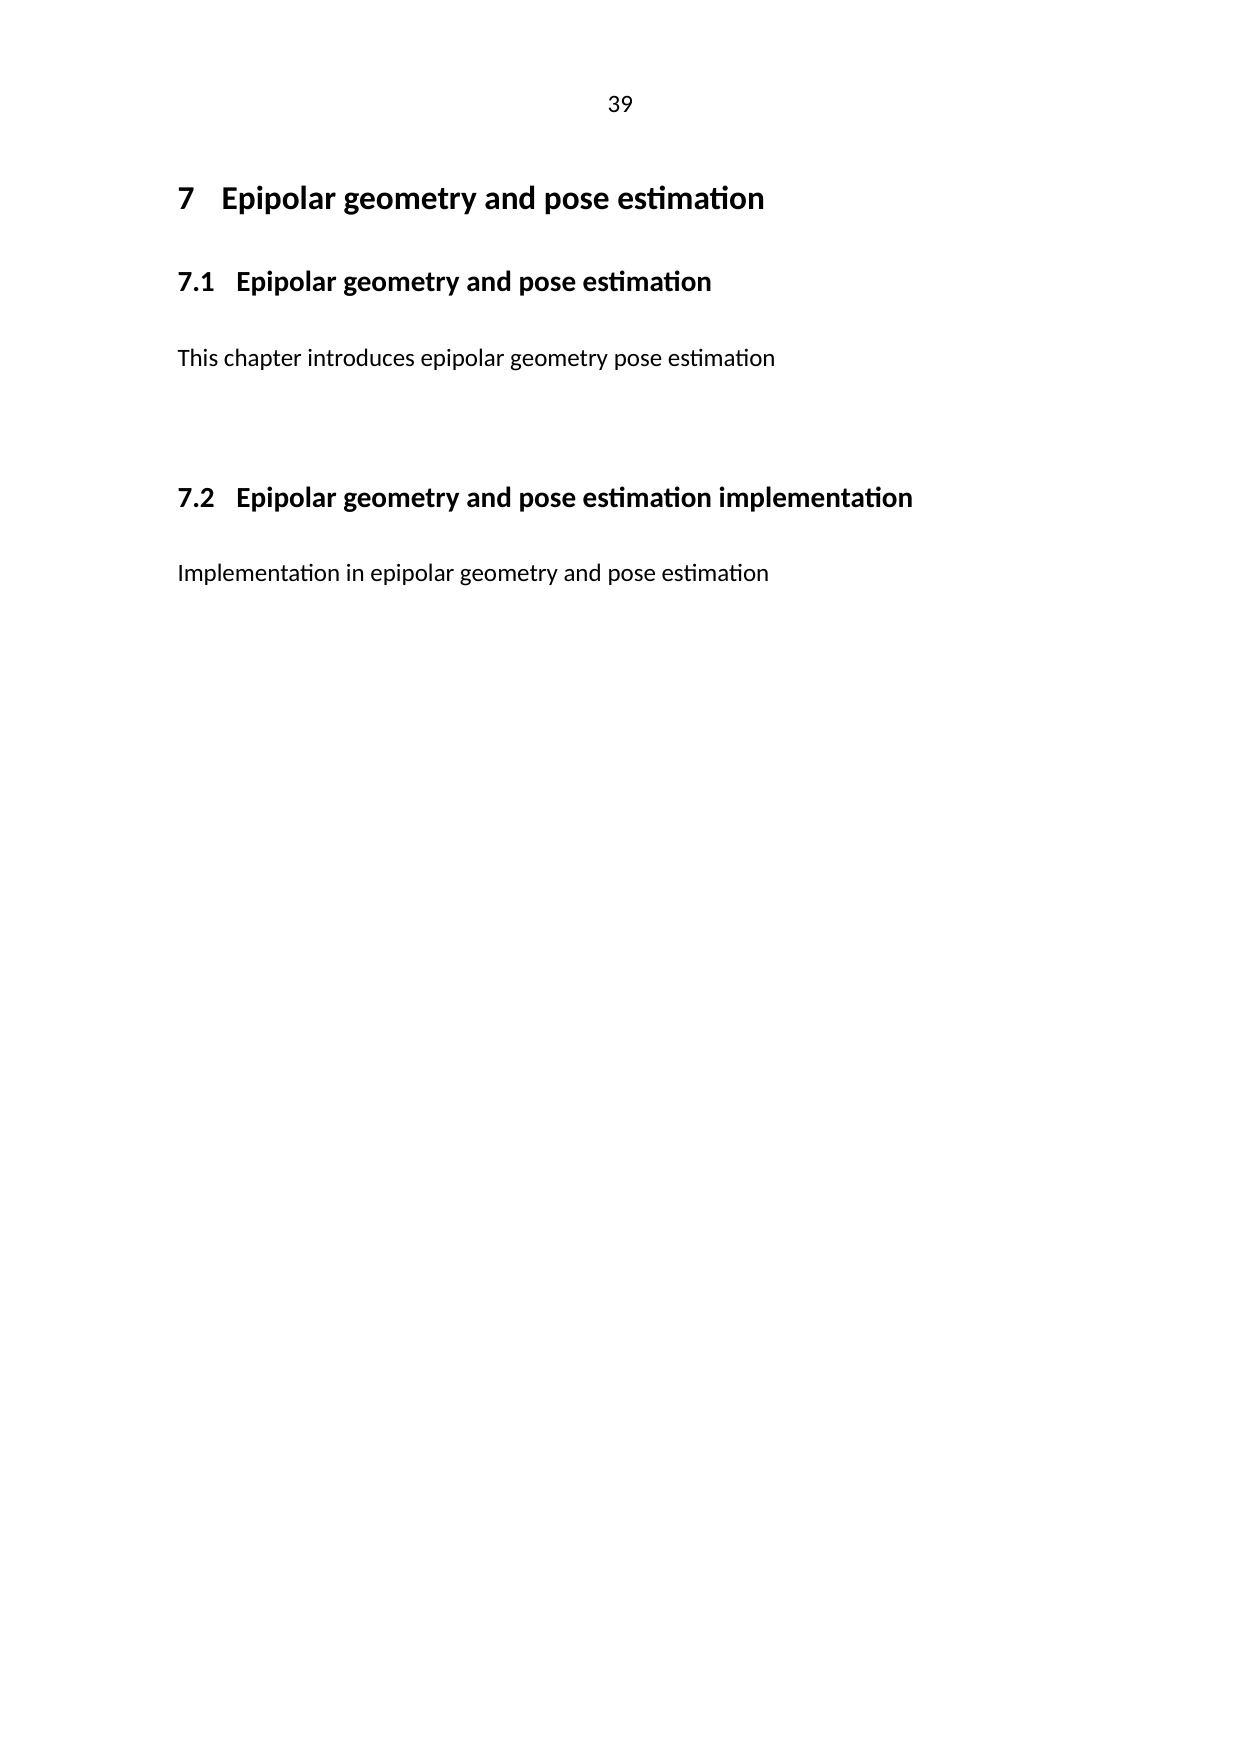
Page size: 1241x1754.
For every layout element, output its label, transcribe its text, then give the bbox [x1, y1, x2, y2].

subtitle Epipolar geometry and pose estimation implementation [177, 479, 1063, 514]
subtitle Epipolar geometry and pose estimation [177, 263, 1063, 299]
text Implementation in epipolar geometry and pose estimation [177, 557, 1063, 588]
text This chapter introduces epipolar geometry pose estimation [177, 342, 1063, 372]
subtitle Epipolar geometry and pose estimation [177, 177, 1063, 218]
